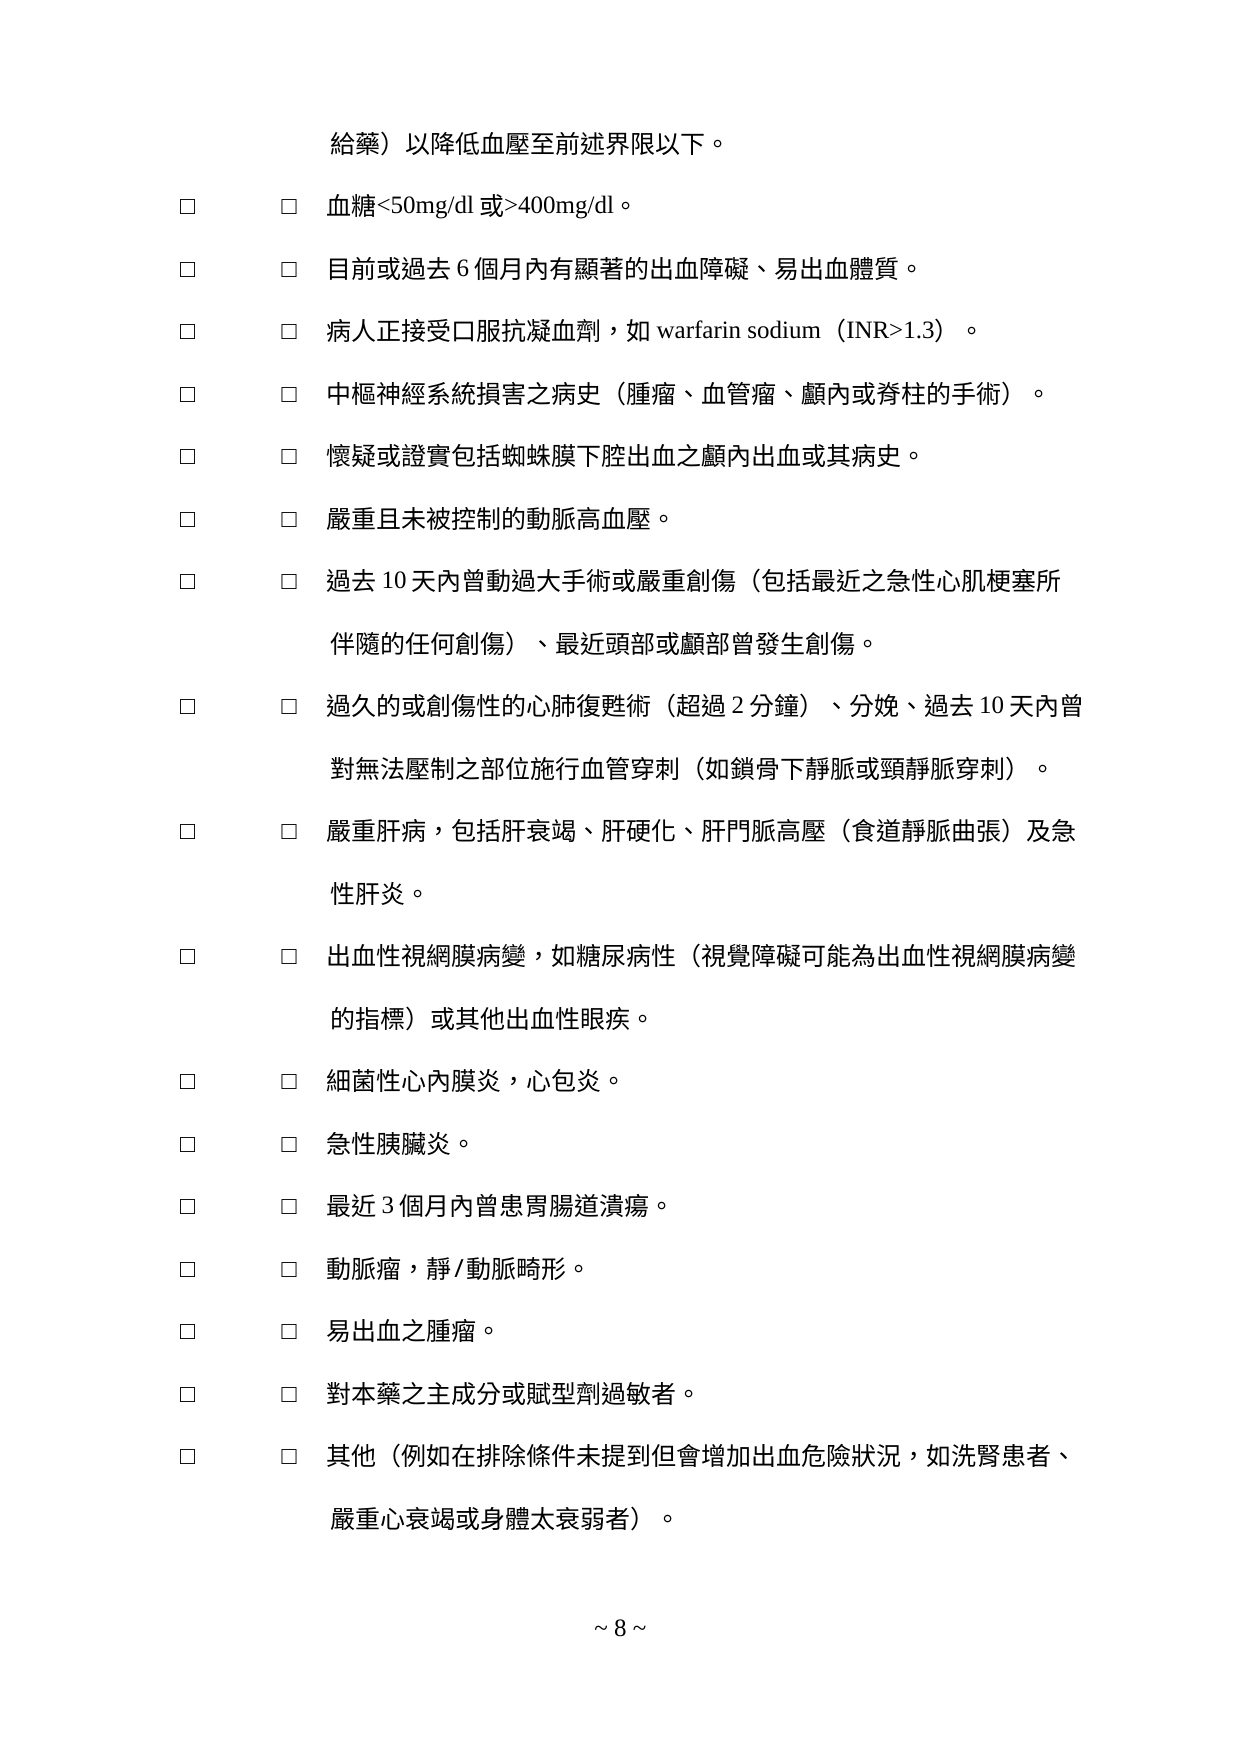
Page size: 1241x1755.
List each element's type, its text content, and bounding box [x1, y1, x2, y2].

list □ 過去10天內曾動過大手術或嚴重創傷（包括最近之急性心肌梗塞所 [180, 538, 1110, 601]
text 對無法壓制之部位施行血管穿刺（如鎖骨下靜脈或頸靜脈穿刺）。 [330, 726, 1110, 788]
list □ 出血性視網膜病變，如糖尿病性（視覺障礙可能為出血性視網膜病變 [180, 913, 1110, 976]
list □ 易出血之腫瘤。 [180, 1288, 1110, 1351]
list □ 對本藥之主成分或賦型劑過敏者。 [180, 1351, 1110, 1413]
list □ 目前或過去6個月內有顯著的出血障礙、易出血體質。 [180, 226, 1110, 288]
list □ 動脈瘤，靜/動脈畸形。 [180, 1226, 1110, 1288]
text 性肝炎。 [330, 851, 1110, 913]
text 嚴重心衰竭或身體太衰弱者）。 [330, 1476, 1110, 1538]
list □ 血糖<50mg/dl或>400mg/dl。 [180, 163, 1110, 226]
list □ 最近3個月內曾患胃腸道潰瘍。 [180, 1163, 1110, 1226]
list □ 過久的或創傷性的心肺復甦術（超過2分鐘）、分娩、過去10天內曾 [180, 663, 1110, 726]
list □ 細菌性心內膜炎，心包炎。 [180, 1038, 1110, 1101]
list □ 中樞神經系統損害之病史（腫瘤、血管瘤、顱內或脊柱的手術）。 [180, 351, 1110, 413]
list □ 其他（例如在排除條件未提到但會增加出血危險狀況，如洗腎患者、 [180, 1413, 1110, 1476]
text 伴隨的任何創傷）、最近頭部或顱部曾發生創傷。 [330, 601, 1110, 663]
list □ 嚴重且未被控制的動脈高血壓。 [180, 476, 1110, 538]
text 給藥）以降低血壓至前述界限以下。 [330, 101, 1110, 163]
list □ 急性胰臟炎。 [180, 1101, 1110, 1163]
text 的指標）或其他出血性眼疾。 [330, 976, 1110, 1038]
list □ 懷疑或證實包括蜘蛛膜下腔出血之顱內出血或其病史。 [180, 413, 1110, 476]
list □ 嚴重肝病，包括肝衰竭、肝硬化、肝門脈高壓（食道靜脈曲張）及急 [180, 788, 1110, 851]
list □ 病人正接受口服抗凝血劑，如warfarin sodium（INR>1.3）。 [180, 288, 1110, 351]
